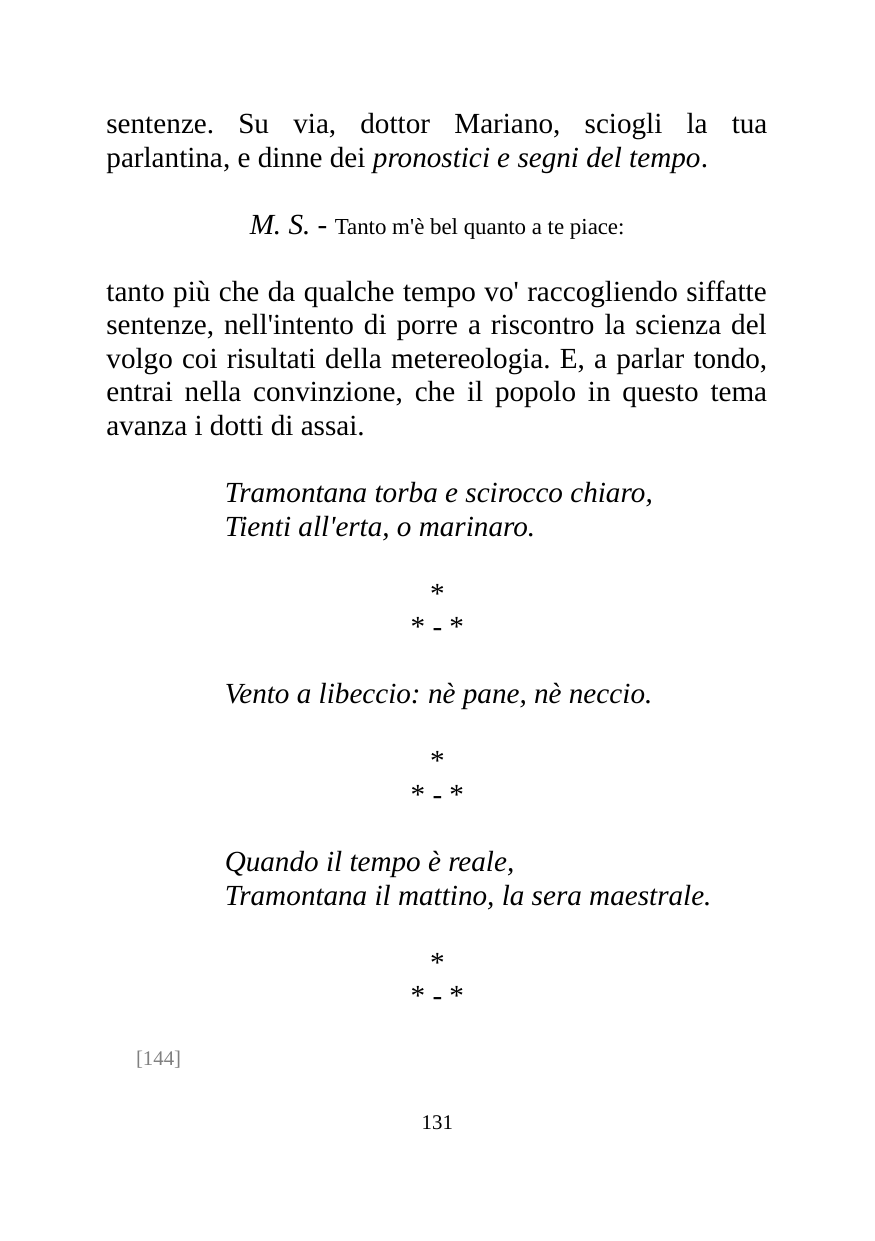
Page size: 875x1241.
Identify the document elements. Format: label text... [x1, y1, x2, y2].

text sentenze. Su via, dottor Mariano, sciogli la tua parlantina, e dinne dei pronostici e segni del tempo. [106, 106, 768, 173]
text * - * [106, 777, 768, 811]
text Quando il tempo è reale, [195, 844, 768, 878]
text Vento a libeccio: nè pane, nè neccio. [195, 676, 768, 710]
text tanto più che da qualche tempo vo' raccogliendo siffatte sentenze, nell'intento di porre a riscontro la scienza del volgo coi risultati della metereologia. E, a parlar tondo, entrai nella convinzione, che il popolo in questo tema avanza i dotti di assai. [106, 274, 768, 442]
text Tienti all'erta, o marinaro. [195, 509, 768, 542]
text * [106, 945, 768, 978]
text Tramontana torba e scirocco chiaro, [195, 475, 768, 509]
text M. S. - Tanto m'è bel quanto a te piace: [106, 207, 768, 240]
text * [106, 576, 768, 609]
text * [106, 743, 768, 777]
text * - * [106, 978, 768, 1012]
text [144] [106, 1045, 768, 1069]
text * - * [106, 609, 768, 643]
text Tramontana il mattino, la sera maestrale. [195, 878, 768, 911]
